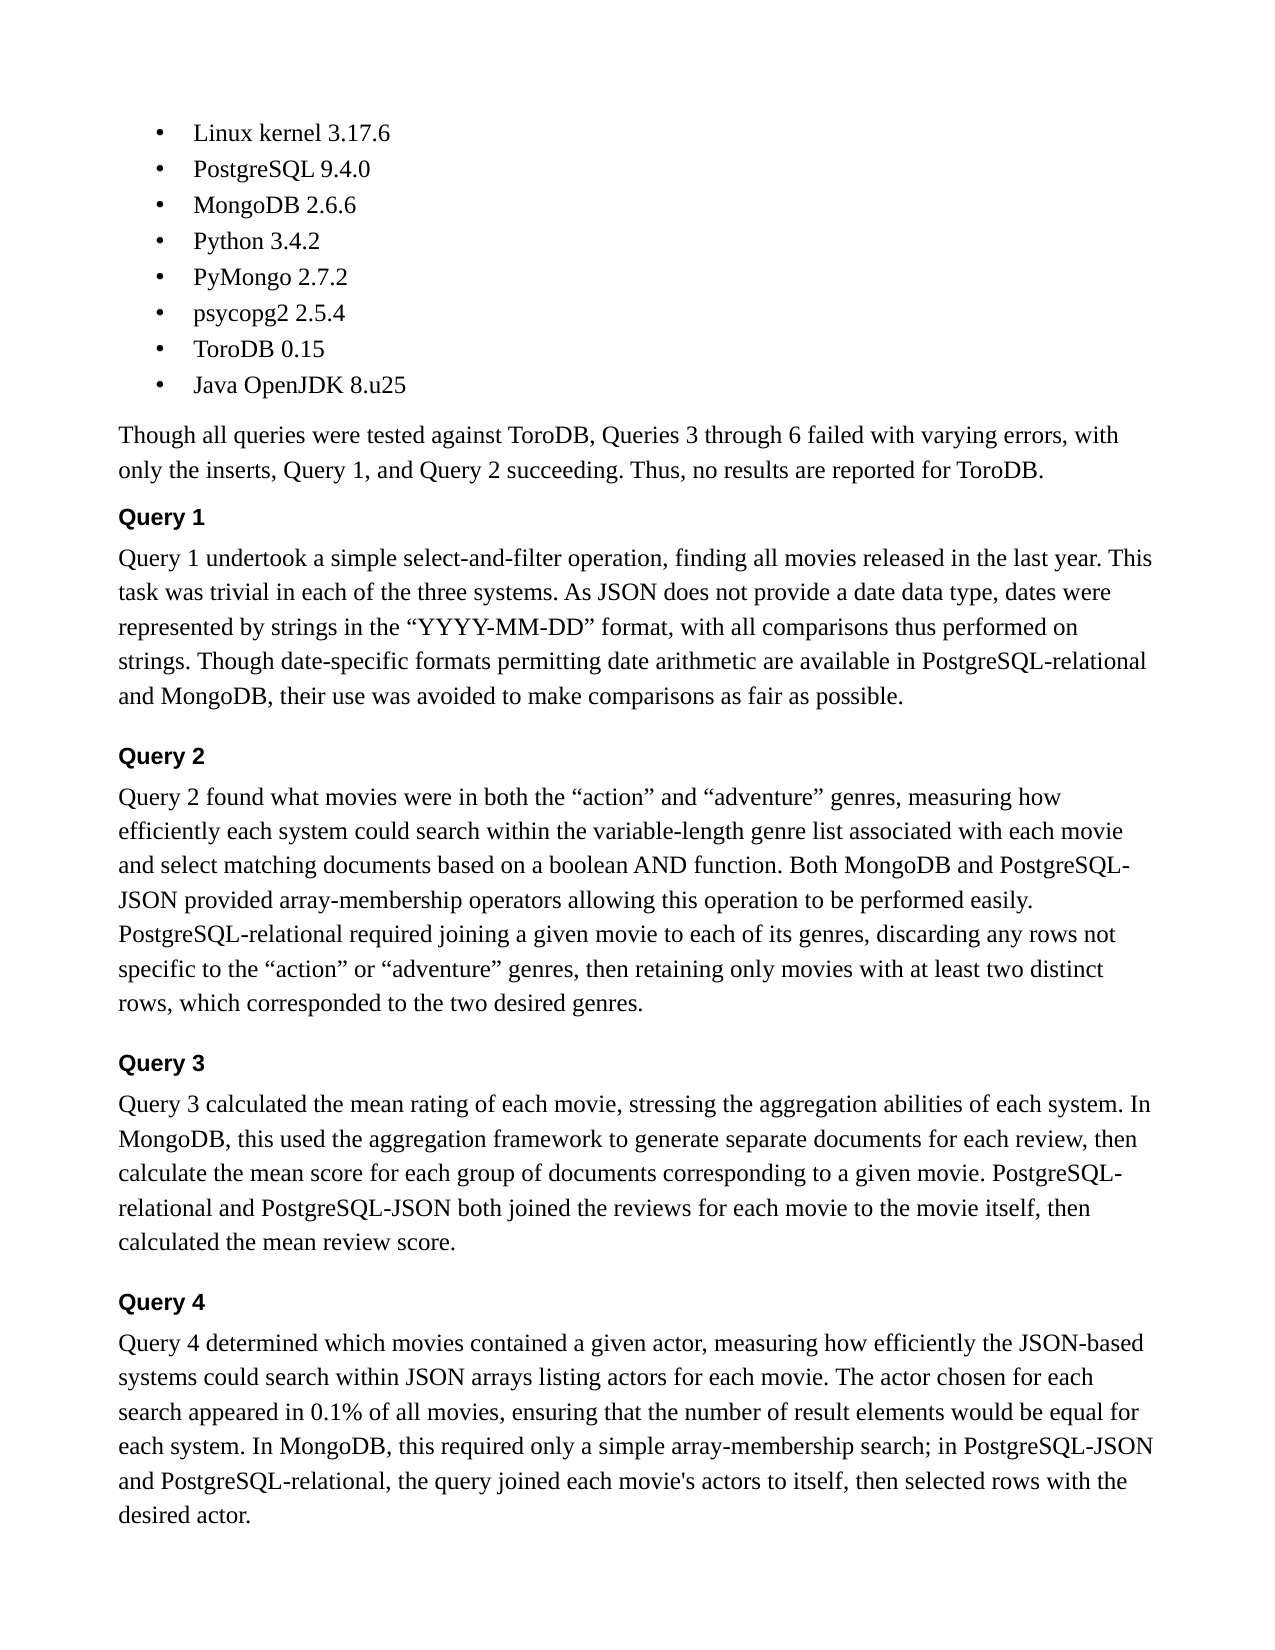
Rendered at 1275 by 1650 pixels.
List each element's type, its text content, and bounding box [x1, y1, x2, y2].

list PostgreSQL 9.4.0 [156, 154, 1157, 183]
list ToroDB 0.15 [156, 334, 1157, 362]
subtitle Query 2 [118, 742, 1157, 769]
list Java OpenJDK 8.u25 [156, 370, 1157, 398]
list Python 3.4.2 [156, 226, 1157, 255]
list MongoDB 2.6.6 [156, 190, 1157, 219]
subtitle Query 3 [118, 1050, 1157, 1077]
text Though all queries were tested against ToroDB, Queries 3 through 6 failed with varying errors, with only the inserts, Query 1, and Query 2 succeeding. Thus, no results are reported for ToroDB. [118, 421, 1157, 484]
text Query 1 undertook a simple select-and-filter operation, finding all movies released in the last year. This task was trivial in each of the three systems. As JSON does not provide a date data type, dates were represented by strings in the “YYYY-MM-DD” format, with all comparisons thus performed on strings. Though date-specific formats permitting date arithmetic are available in PostgreSQL-relational and MongoDB, their use was avoided to make comparisons as fair as possible. [118, 543, 1157, 709]
list psycopg2 2.5.4 [156, 298, 1157, 327]
list PyMongo 2.7.2 [156, 262, 1157, 291]
text Query 4 determined which movies contained a given actor, measuring how efficiently the JSON-based systems could search within JSON arrays listing actors for each movie. The actor chosen for each search appeared in 0.1% of all movies, ensuring that the number of result elements would be equal for each system. In MongoDB, this required only a simple array-membership search; in PostgreSQL-JSON and PostgreSQL-relational, the query joined each movie's actors to itself, then selected rows with the desired actor. [118, 1328, 1157, 1529]
text Query 2 found what movies were in both the “action” and “adventure” genres, measuring how efficiently each system could search within the variable-length genre list associated with each movie and select matching documents based on a boolean AND function. Both MongoDB and PostgreSQL-JSON provided array-membership operators allowing this operation to be performed easily. PostgreSQL-relational required joining a given movie to each of its genres, discarding any rows not specific to the “action” or “adventure” genres, then retaining only movies with at least two distinct rows, which corresponded to the two desired genres. [118, 782, 1157, 1017]
subtitle Query 4 [118, 1289, 1157, 1316]
text Query 3 calculated the mean rating of each movie, stressing the aggregation abilities of each system. In MongoDB, this used the aggregation framework to generate separate documents for each review, then calculate the mean score for each group of documents corresponding to a given movie. PostgreSQL-relational and PostgreSQL-JSON both joined the reviews for each movie to the movie itself, then calculated the mean review score. [118, 1089, 1157, 1256]
subtitle Query 1 [118, 503, 1157, 530]
list Linux kernel 3.17.6 [156, 118, 1157, 147]
